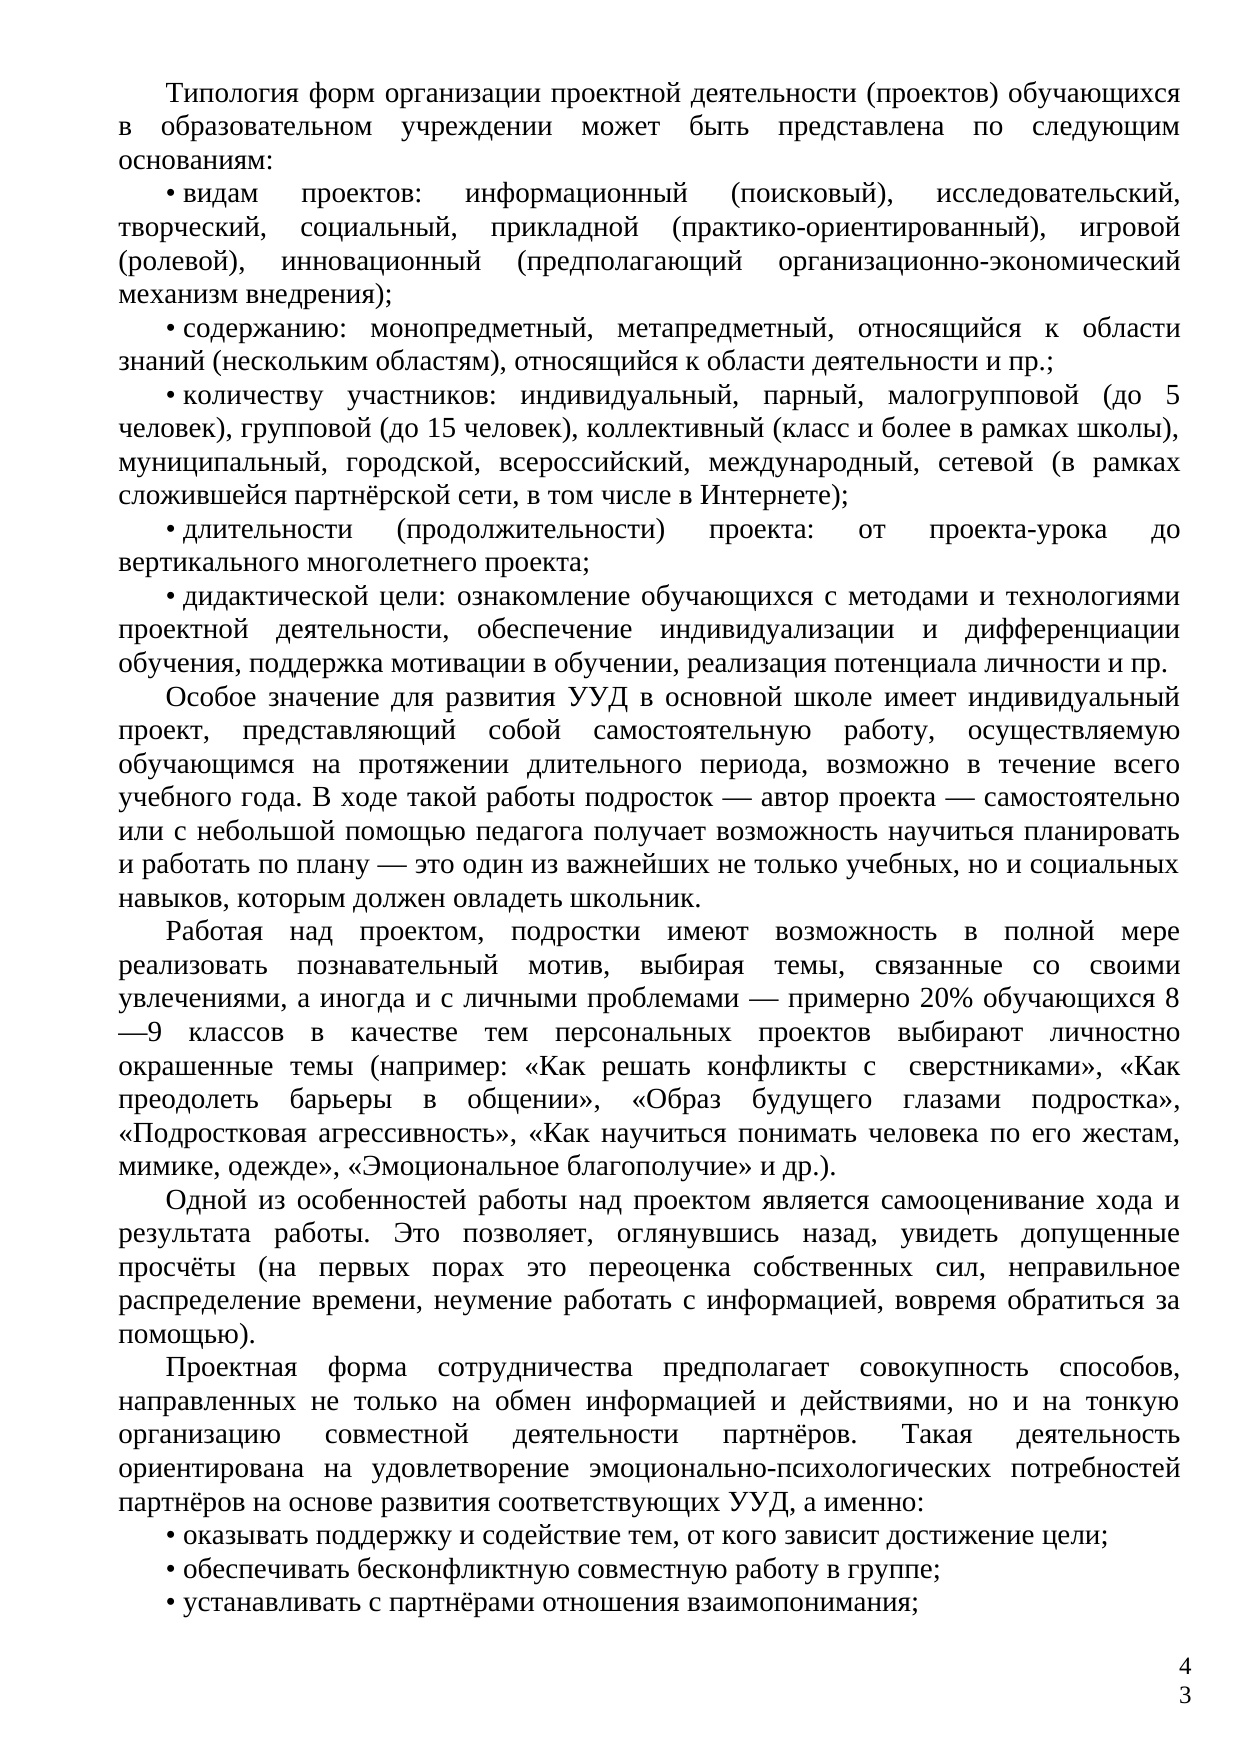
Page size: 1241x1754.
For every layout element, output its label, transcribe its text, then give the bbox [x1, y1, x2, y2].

text • устанавливать с партнёрами отношения взаимопонимания; [118, 1584, 1181, 1618]
text • дидактической цели: ознакомление обучающихся с методами и технологиями проектной деятельности, обеспечение индивидуализации и дифференциации обучения, поддержка мотивации в обучении, реализация потенциала личности и пр. [118, 578, 1181, 679]
text • содержанию: монопредметный, метапредметный, относящийся к области знаний (нескольким областям), относящийся к области деятельности и пр.; [118, 310, 1181, 377]
text • длительности (продолжительности) проекта: от проекта-урока до вертикального многолетнего проекта; [118, 511, 1181, 578]
text • видам проектов: информационный (поисковый), исследовательский, творческий, социальный, прикладной (практико-ориентированный), игровой (ролевой), инновационный (предполагающий организационно-экономический механизм внедрения); [118, 176, 1181, 310]
text Типология форм организации проектной деятельности (проектов) обучающихся в образовательном учреждении может быть представлена по следующим основаниям: [118, 75, 1181, 176]
text Работая над проектом, подростки имеют возможность в полной мере реализовать познавательный мотив, выбирая темы, связанные со своими увлечениями, а иногда и с личными проблемами — примерно 20% обучающихся 8—9 классов в качестве тем персональных проектов выбирают личностно окрашенные темы (например: «Как решать конфликты с сверстниками», «Как преодолеть барьеры в общении», «Образ будущего глазами подростка», «Подростковая агрессивность», «Как научиться понимать человека по его жестам, мимике, одежде», «Эмоциональное благополучие» и др.). [118, 913, 1181, 1182]
text Одной из особенностей работы над проектом является самооценивание хода и результата работы. Это позволяет, оглянувшись назад, увидеть допущенные просчёты (на первых порах это переоценка собственных сил, неправильное распределение времени, неумение работать с информацией, вовремя обратиться за помощью). [118, 1182, 1181, 1349]
text • обеспечивать бесконфликтную совместную работу в группе; [118, 1551, 1181, 1584]
text • количеству участников: индивидуальный, парный, малогрупповой (до 5 человек), групповой (до 15 человек), коллективный (класс и более в рамках школы), муниципальный, городской, всероссийский, международный, сетевой (в рамках сложившейся партнёрской сети, в том числе в Интернете); [118, 377, 1181, 511]
text Особое значение для развития УУД в основной школе имеет индивидуальный проект, представляющий собой самостоятельную работу, осуществляемую обучающимся на протяжении длительного периода, возможно в течение всего учебного года. В ходе такой работы подросток — автор проекта — самостоятельно или с небольшой помощью педагога получает возможность научиться планировать и работать по плану — это один из важнейших не только учебных, но и социальных навыков, которым должен овладеть школьник. [118, 679, 1181, 913]
text Проектная форма сотрудничества предполагает совокупность способов, направленных не только на обмен информацией и действиями, но и на тонкую организацию совместной деятельности партнёров. Такая деятельность ориентирована на удовлетворение эмоционально-психологических потребностей партнёров на основе развития соответствующих УУД, а именно: [118, 1349, 1181, 1517]
text • оказывать поддержку и содействие тем, от кого зависит достижение цели; [118, 1517, 1181, 1551]
